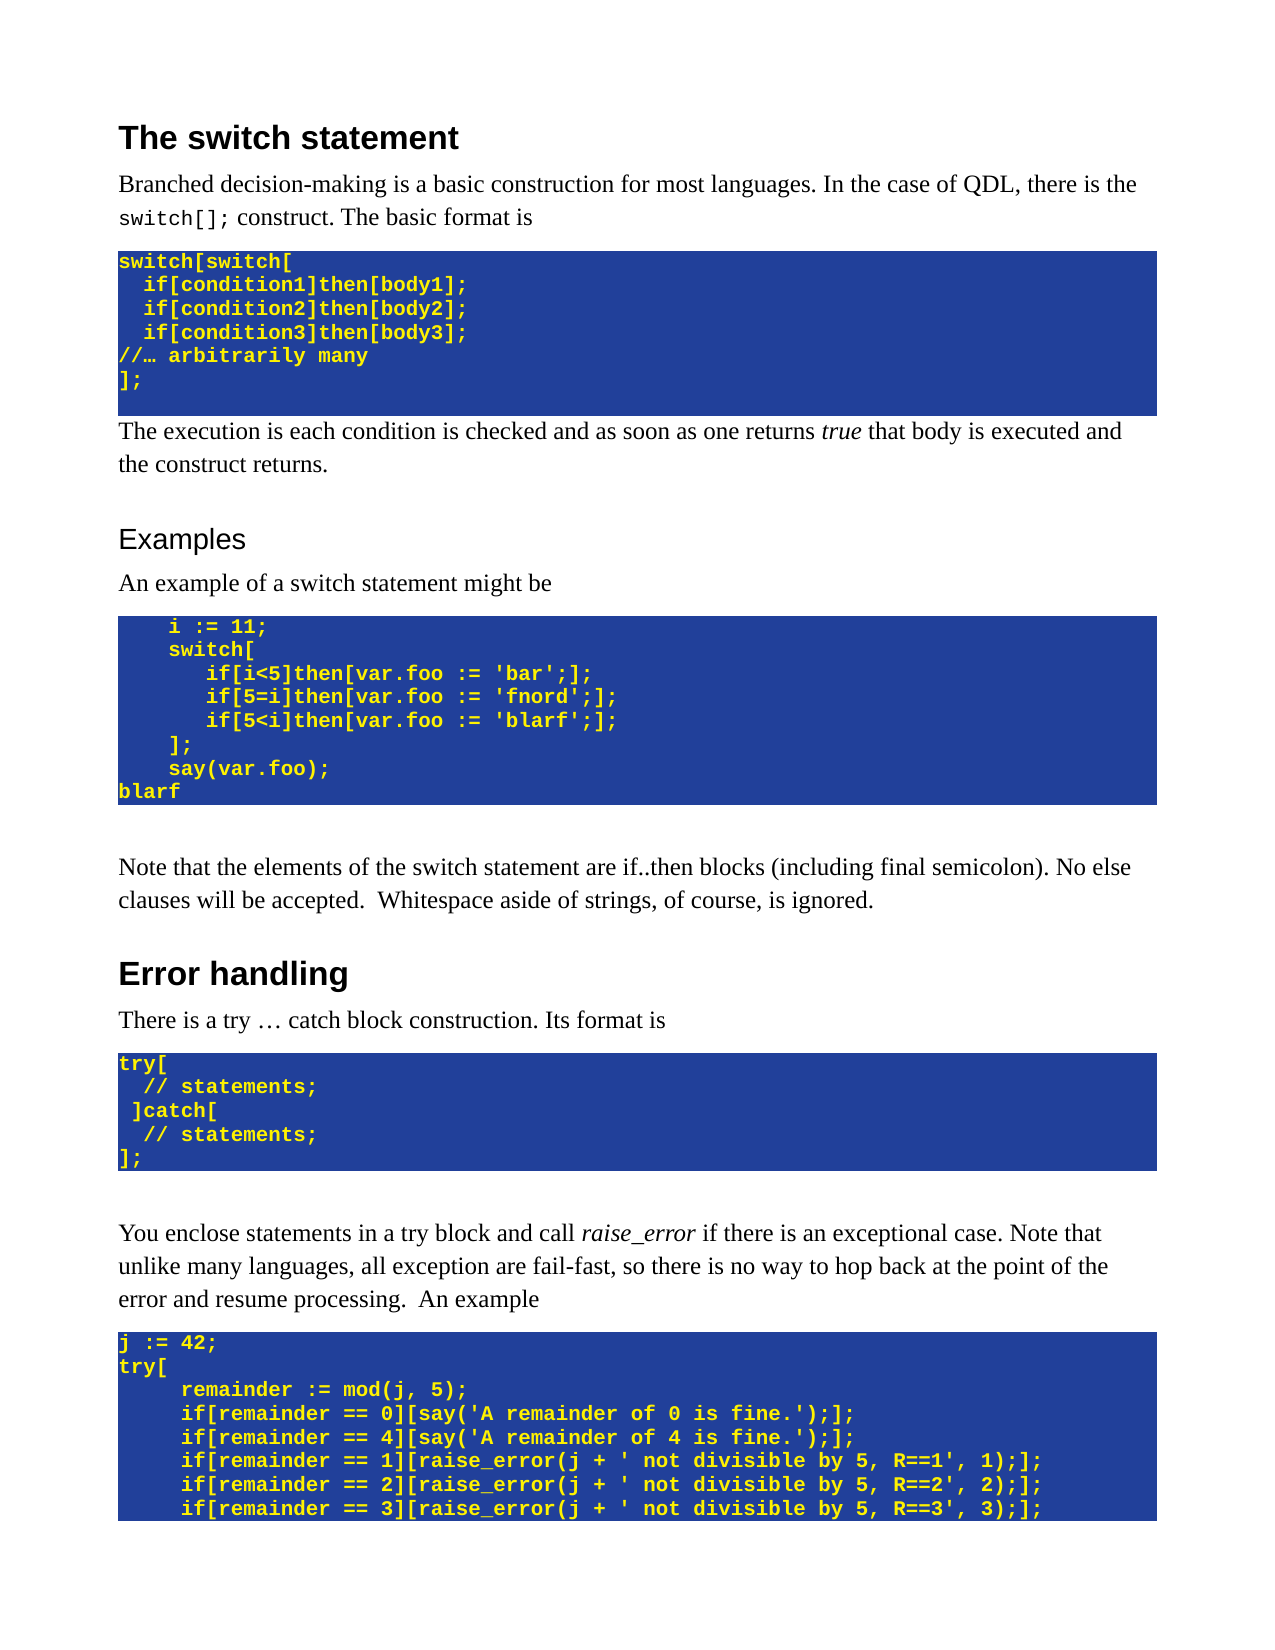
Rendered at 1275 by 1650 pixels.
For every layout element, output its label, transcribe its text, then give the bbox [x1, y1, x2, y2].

text if[condition3]then[body3]; [118, 322, 1157, 345]
text if[condition1]then[body1]; [118, 274, 1157, 298]
text if[5<i]then[var.foo := 'blarf';]; [118, 710, 1157, 734]
text ]catch[ [118, 1100, 1157, 1123]
text // statements; [118, 1076, 1157, 1100]
text //… arbitrarily many [118, 345, 1157, 369]
text if[condition2]then[body2]; [118, 298, 1157, 322]
text if[remainder == 3][raise_error(j + ' not divisible by 5, R==3', 3);]; [118, 1498, 1157, 1521]
text switch[ [118, 639, 1157, 663]
text if[i<5]then[var.foo := 'bar';]; [118, 663, 1157, 687]
text An example of a switch statement might be [118, 568, 1157, 597]
text Branched decision-making is a basic construction for most languages. In the case of QDL, there is the switch[]; construct. The basic format is [118, 169, 1157, 232]
text try[ [118, 1053, 1157, 1076]
subtitle Error handling [118, 954, 1157, 992]
text say(var.foo); [118, 757, 1157, 781]
text There is a try … catch block construction. Its format is [118, 1005, 1157, 1034]
text if[remainder == 2][raise_error(j + ' not divisible by 5, R==2', 2);]; [118, 1474, 1157, 1498]
text Note that the elements of the switch statement are if..then blocks (including final semicolon). No else clauses will be accepted. Whitespace aside of strings, of course, is ignored. [118, 852, 1157, 914]
text ]; [118, 1147, 1157, 1171]
text The execution is each condition is checked and as soon as one returns true that body is executed and the construct returns. [118, 416, 1157, 478]
text j := 42; [118, 1332, 1157, 1356]
text if[remainder == 1][raise_error(j + ' not divisible by 5, R==1', 1);]; [118, 1450, 1157, 1474]
text if[remainder == 4][say('A remainder of 4 is fine.');]; [118, 1427, 1157, 1450]
text remainder := mod(j, 5); [118, 1379, 1157, 1403]
subtitle Examples [118, 522, 1157, 556]
subtitle The switch statement [118, 118, 1157, 157]
text switch[switch[ [118, 251, 1157, 274]
text blarf [118, 781, 1157, 805]
text if[remainder == 0][say('A remainder of 0 is fine.');]; [118, 1403, 1157, 1427]
text ]; [118, 734, 1157, 757]
text // statements; [118, 1123, 1157, 1147]
text try[ [118, 1356, 1157, 1379]
text if[5=i]then[var.foo := 'fnord';]; [118, 687, 1157, 710]
text ]; [118, 369, 1157, 393]
text You enclose statements in a try block and call raise_error if there is an exceptional case. Note that unlike many languages, all exception are fail-fast, so there is no way to hop back at the point of the error and resume processing. An example [118, 1218, 1157, 1313]
text i := 11; [118, 616, 1157, 639]
